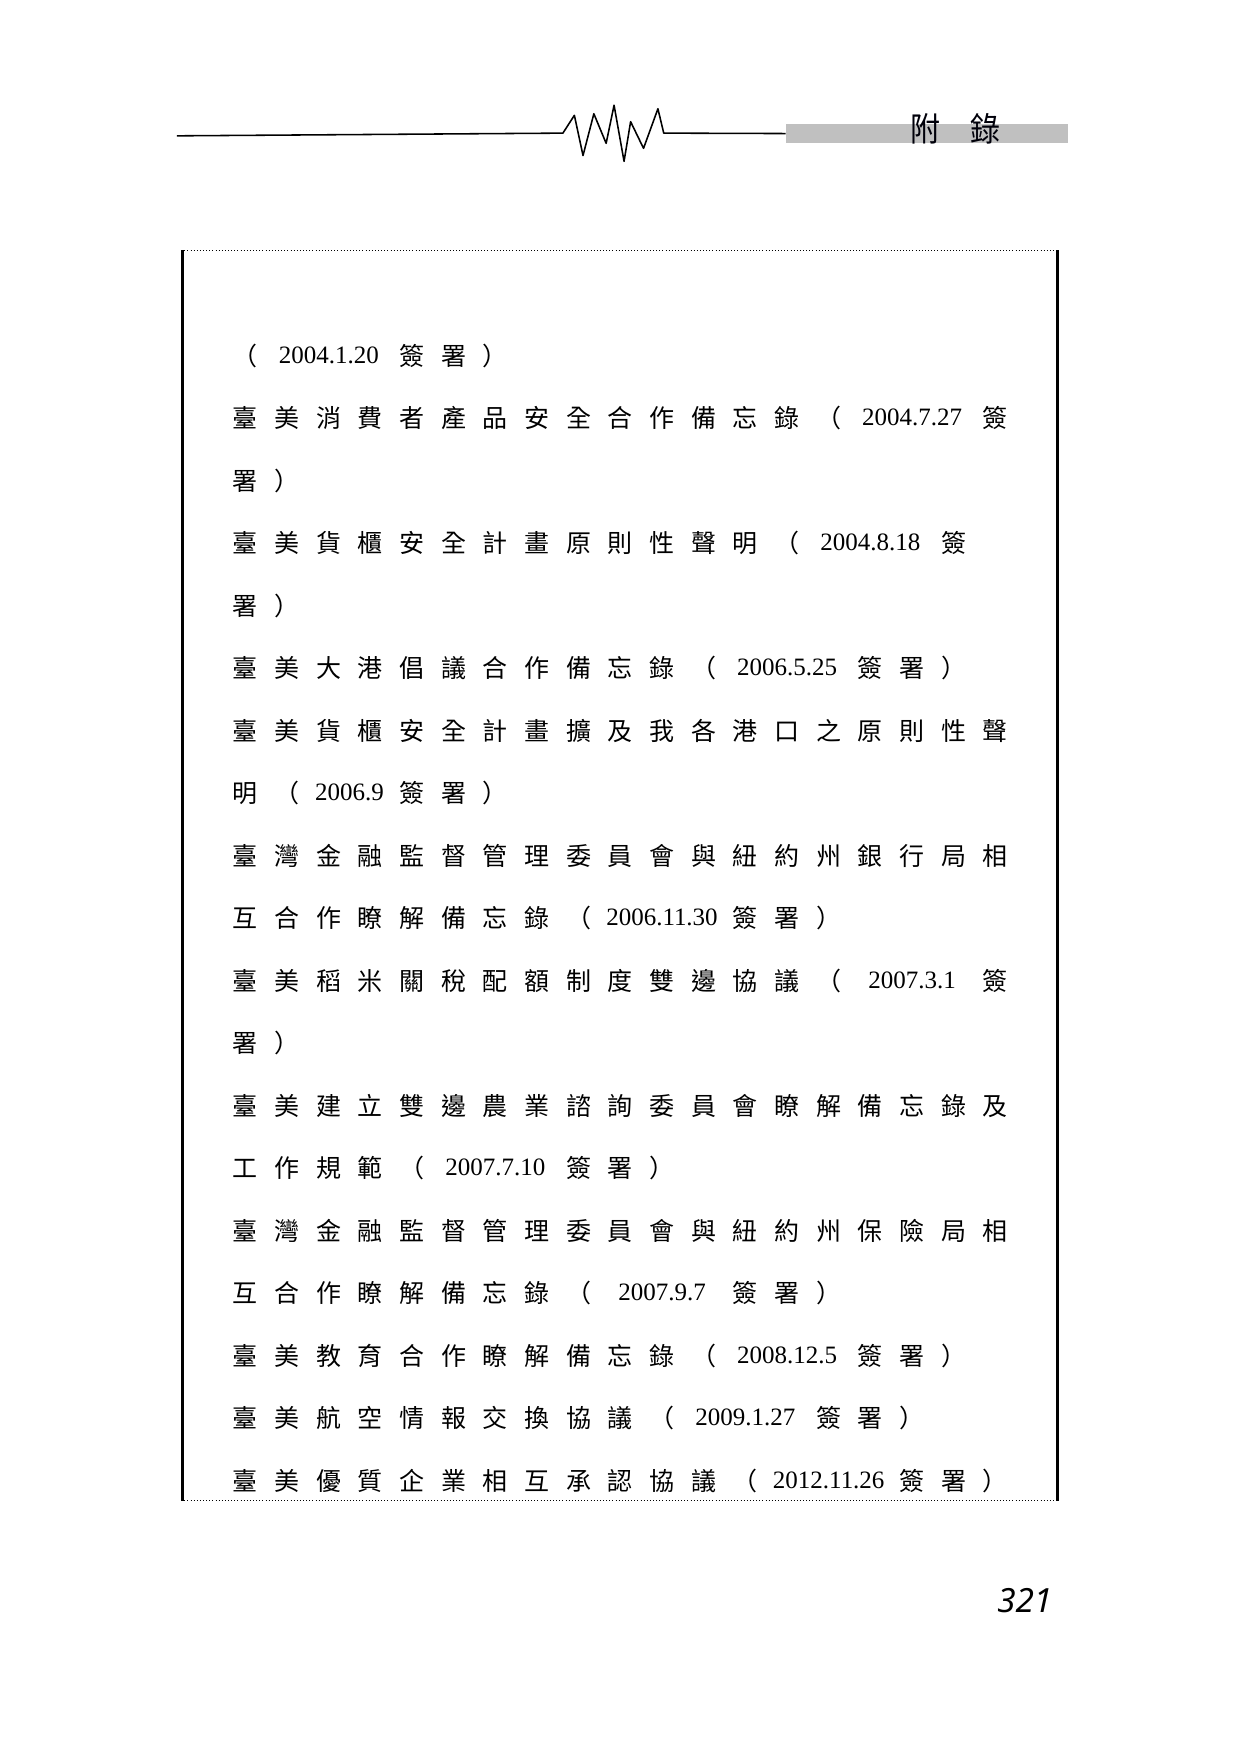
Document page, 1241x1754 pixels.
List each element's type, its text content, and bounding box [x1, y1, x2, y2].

table_header （2004.1.20簽署） 臺美消費者產品安全合作備忘錄（2004.7.27簽署） 臺美貨櫃安全計畫原則性聲明（2004.8.18簽署） 臺美大港倡議合作備忘錄（2006.5.25簽署） 臺美貨櫃安全計畫擴及我各港口之原則性聲明（2006.9簽署） 臺灣金融監督管理委員會與紐約州銀行局相互合作瞭解備忘錄（2006.11.30簽署） 臺美稻米關稅配額制度雙邊協議（2007.3.1簽署） 臺美建立雙邊農業諮詢委員會瞭解備忘錄及工作規範（2007.7.10簽署） 臺灣金融監督管理委員會與紐約州保險局相互合作瞭解備忘錄（2007.9.7簽署） 臺美教育合作瞭解備忘錄（2008.12.5簽署） 臺美航空情報交換協議（2009.1.27簽署） 臺美優質企業相互承認協議（2012.11.26簽署） [184, 250, 1056, 1500]
